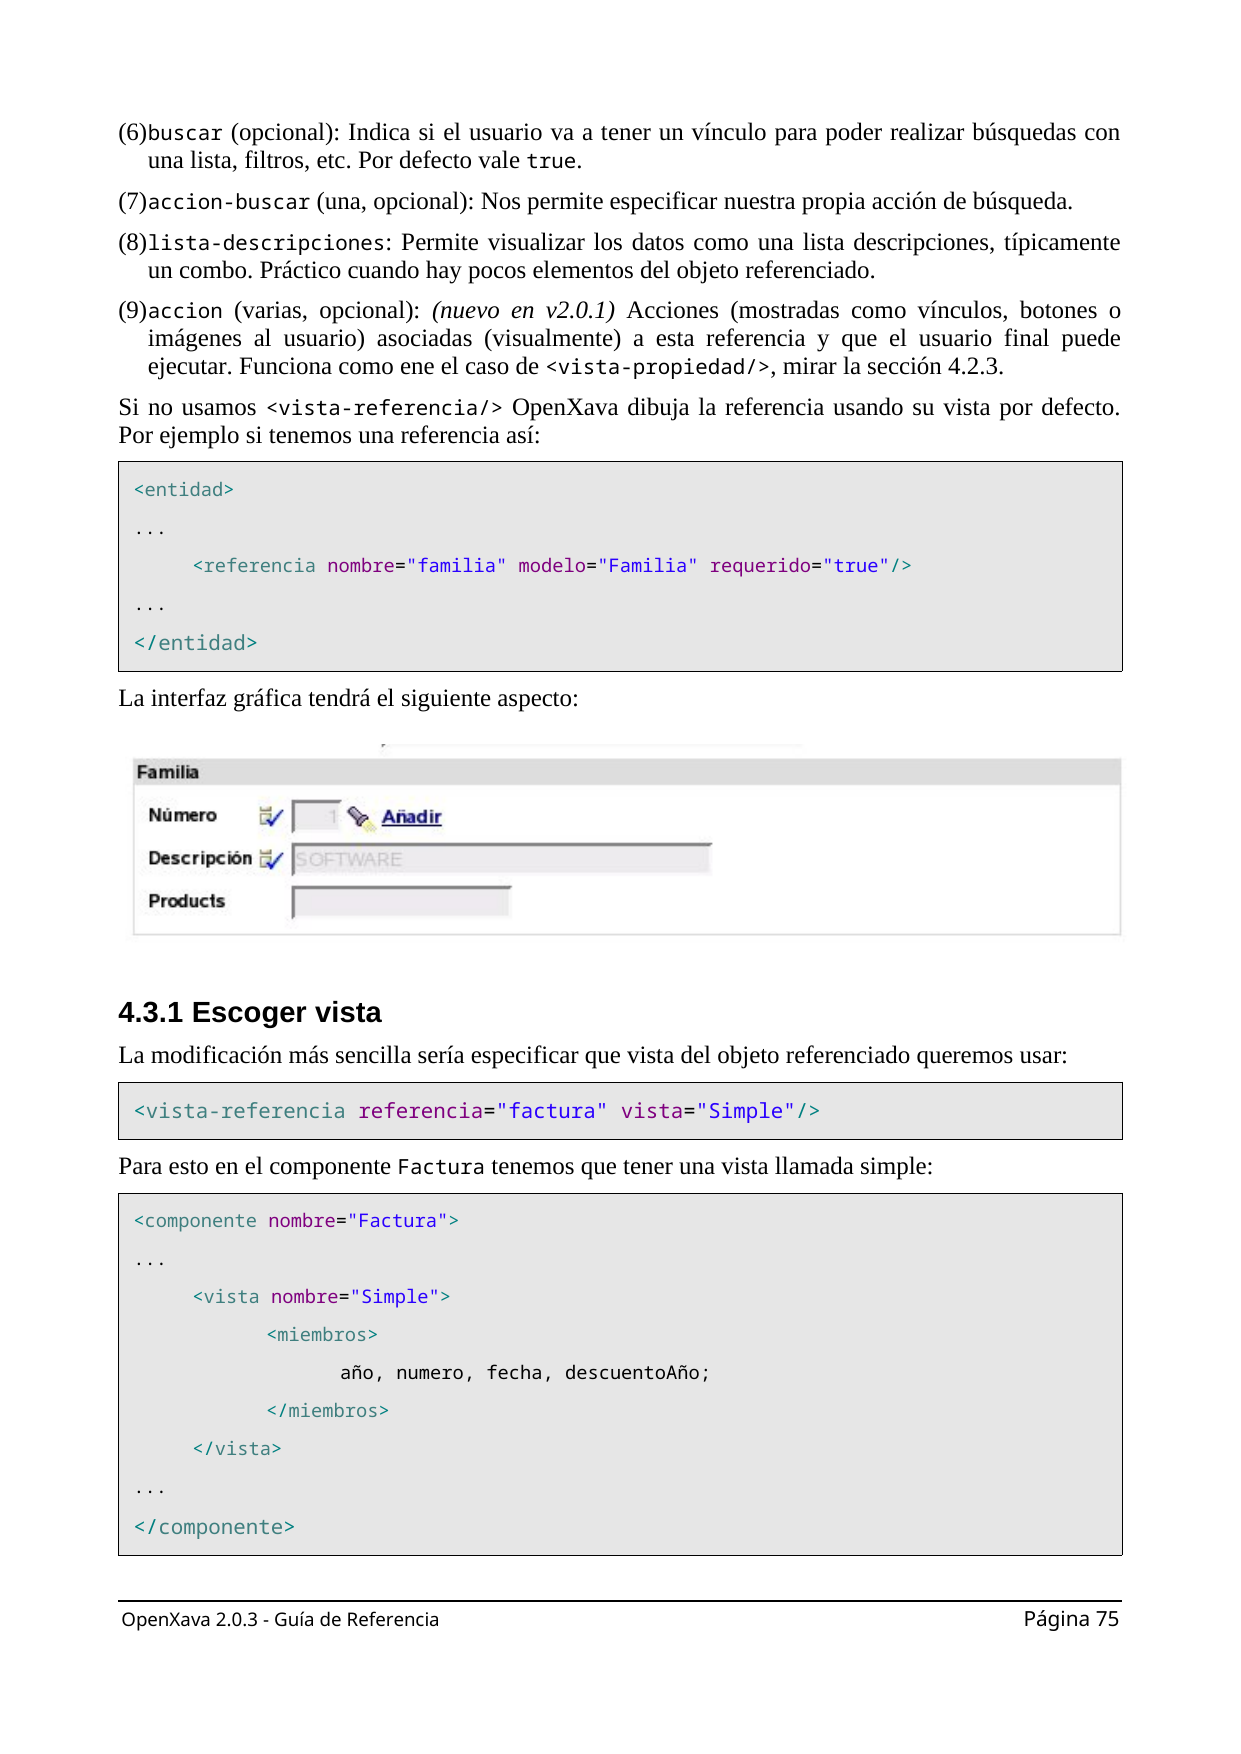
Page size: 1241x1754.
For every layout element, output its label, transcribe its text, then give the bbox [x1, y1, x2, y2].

text La interfaz gráfica tendrá el siguiente aspecto: [118, 684, 1122, 712]
text año, numero, fecha, descuentoAño; [119, 1345, 1122, 1383]
text ... [119, 1231, 1122, 1269]
text <vista-referencia referencia="factura" vista="Simple"/> [119, 1083, 1122, 1139]
text <miembros> [119, 1307, 1122, 1345]
text <componente nombre="Factura"> [119, 1194, 1122, 1231]
text ... [119, 499, 1122, 537]
text ... [119, 575, 1122, 613]
text <vista nombre="Simple"> [119, 1269, 1122, 1307]
subtitle Escoger vista [118, 996, 1122, 1029]
list buscar (opcional): Indica si el usuario va a tener un vínculo para poder realizar búsquedas con una lista, filtros, etc. Por defecto vale true. [118, 118, 1122, 174]
picture [125, 744, 1130, 944]
text ... [119, 1459, 1122, 1497]
list accion (varias, opcional): (nuevo en v2.0.1) Acciones (mostradas como vínculos, botones o imágenes al usuario) asociadas (visualmente) a esta referencia y que el usuario final puede ejecutar. Funciona como ene el caso de <vista-propiedad/>, mirar la sección 4.2.3. [118, 296, 1122, 380]
list lista-descripciones: Permite visualizar los datos como una lista descripciones, típicamente un combo. Práctico cuando hay pocos elementos del objeto referenciado. [118, 228, 1122, 284]
text </componente> [119, 1497, 1122, 1555]
text </miembros> [119, 1383, 1122, 1421]
text Para esto en el componente Factura tenemos que tener una vista llamada simple: [118, 1152, 1122, 1180]
text <referencia nombre="familia" modelo="Familia" requerido="true"/> [119, 537, 1122, 575]
text </entidad> [119, 613, 1122, 671]
text La modificación más sencilla sería especificar que vista del objeto referenciado queremos usar: [118, 1041, 1122, 1069]
text </vista> [119, 1421, 1122, 1459]
list accion-buscar (una, opcional): Nos permite especificar nuestra propia acción de búsqueda. [118, 187, 1122, 215]
text Si no usamos <vista-referencia/> OpenXava dibuja la referencia usando su vista por defecto. Por ejemplo si tenemos una referencia así: [118, 393, 1122, 449]
text <entidad> [119, 462, 1122, 499]
